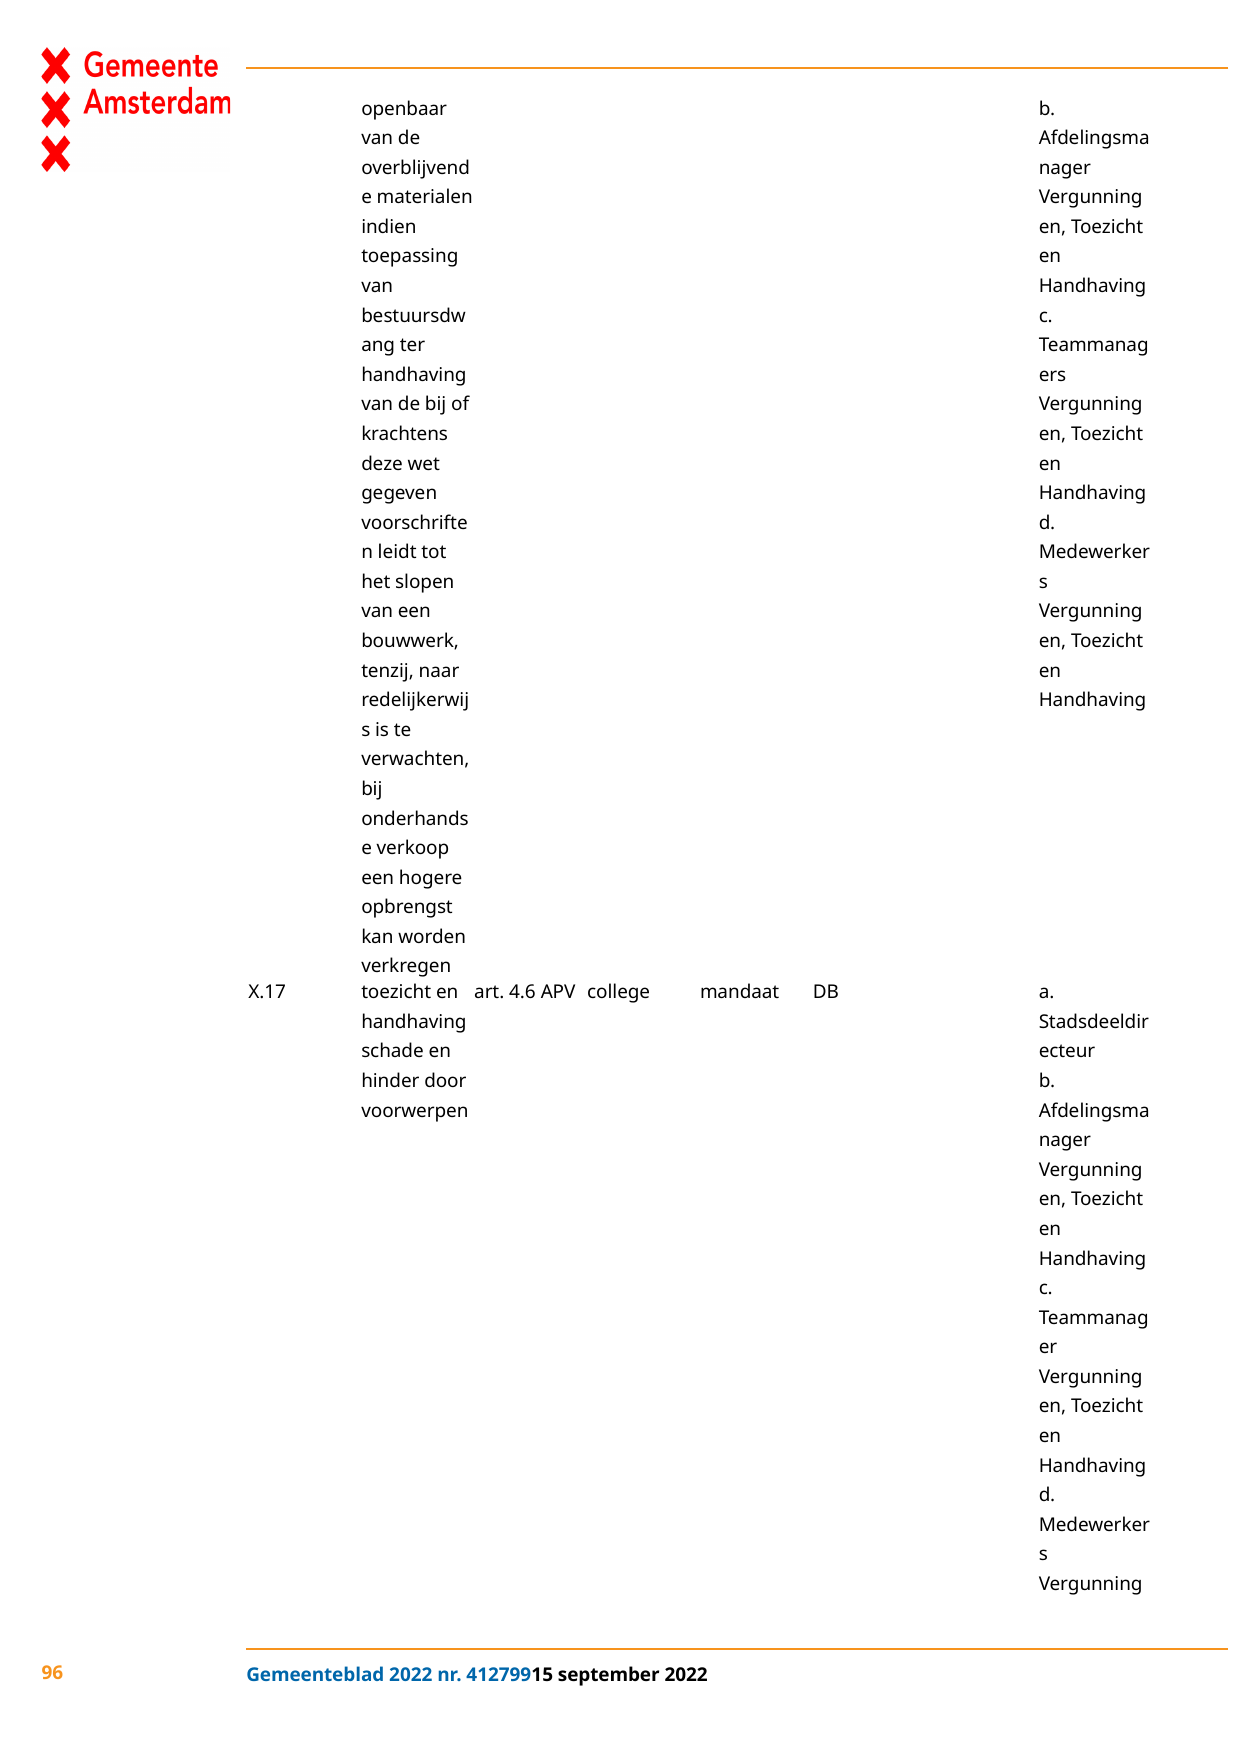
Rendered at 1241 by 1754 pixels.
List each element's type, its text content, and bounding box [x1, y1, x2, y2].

table_cell mandaat [700, 979, 813, 1596]
table_cell [926, 95, 1038, 978]
table_cell b. Afdelingsmanager Vergunningen, Toezicht en Handhaving c. Teammanagers Vergunningen, Toezicht en Handhaving d. Medewerkers Vergunningen, Toezicht en Handhaving [1039, 95, 1152, 978]
table_cell X.17 [248, 979, 361, 1596]
table_cell [700, 95, 813, 978]
table_cell [813, 95, 926, 978]
table_cell [587, 95, 700, 978]
table_cell [248, 95, 361, 978]
table_cell toezicht en handhaving schade en hinder door voorwerpen [361, 979, 474, 1596]
table_cell [474, 95, 587, 978]
table_cell art. 4.6 APV [474, 979, 587, 1596]
table_cell DB [813, 979, 926, 1596]
picture [41, 47, 231, 172]
table_cell openbaar van de overblijvende materialen indien toepassing van bestuursdwang ter handhaving van de bij of krachtens deze wet gegeven voorschriften leidt tot het slopen van een bouwwerk, tenzij, naar redelijkerwijs is te verwachten, bij onderhandse verkoop een hogere opbrengst kan worden verkregen [361, 95, 474, 978]
table_cell a. Stadsdeeldirecteur b. Afdelingsmanager Vergunningen, Toezicht en Handhaving c. Teammanager Vergunningen, Toezicht en Handhaving d. Medewerkers Vergunning [1039, 979, 1152, 1596]
table_cell college [587, 979, 700, 1596]
table_cell [926, 979, 1038, 1596]
